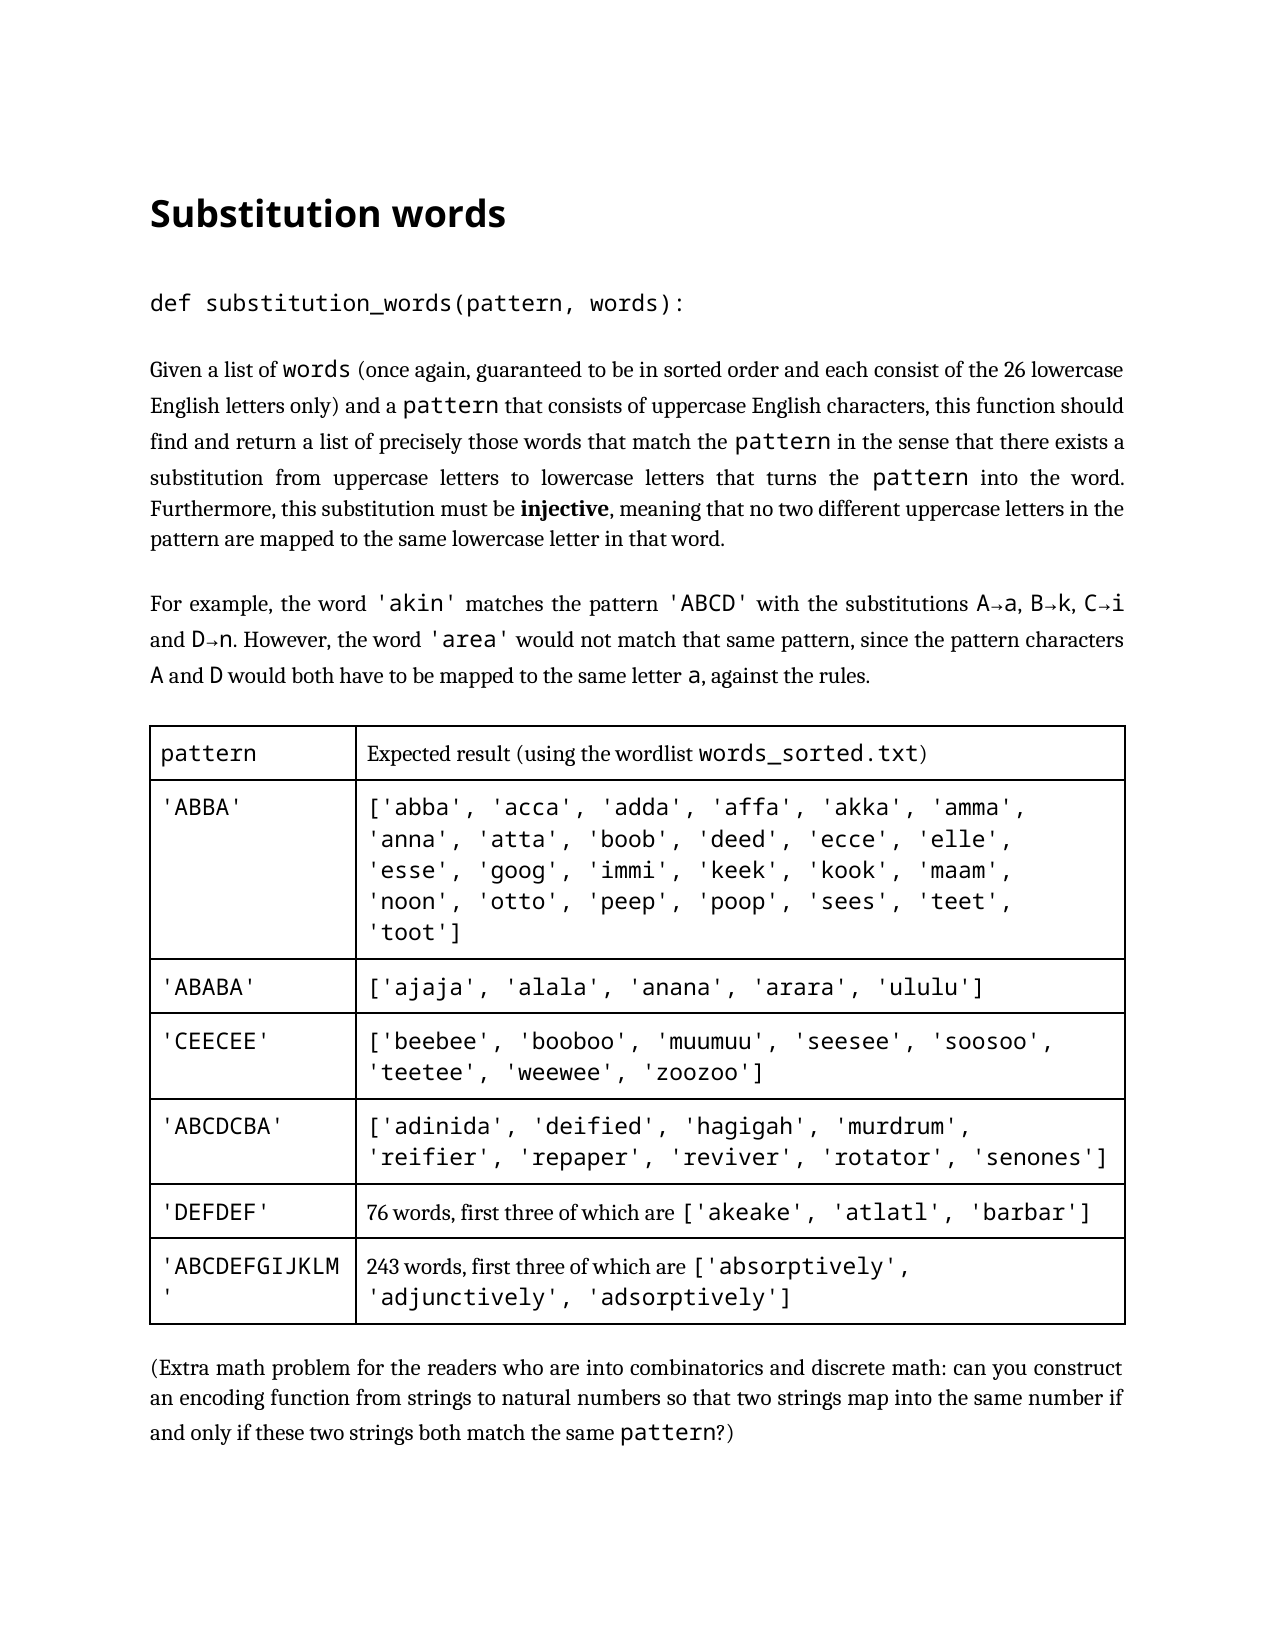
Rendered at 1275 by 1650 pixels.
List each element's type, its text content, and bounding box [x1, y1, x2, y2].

subtitle Substitution words [150, 187, 1125, 238]
table_cell 'CEECEE' [151, 1014, 355, 1098]
table_cell 'ABCDEFGIJKLM' [151, 1239, 355, 1323]
table_cell 243 words, first three of which are ['absorptively', 'adjunctively', 'adsorptively'] [357, 1239, 1124, 1323]
table_cell 'ABCDCBA' [151, 1100, 355, 1183]
table_header pattern [151, 727, 355, 779]
table_cell ['adinida', 'deified', 'hagigah', 'murdrum', 'reifier', 'repaper', 'reviver', 'rotator', 'senones'] [357, 1100, 1124, 1183]
table_cell ['abba', 'acca', 'adda', 'affa', 'akka', 'amma', 'anna', 'atta', 'boob', 'deed', 'ecce', 'elle', 'esse', 'goog', 'immi', 'keek', 'kook', 'maam', 'noon', 'otto', 'peep', 'poop', 'sees', 'teet', 'toot'] [357, 781, 1124, 958]
table_cell ['ajaja', 'alala', 'anana', 'arara', 'ululu'] [357, 960, 1124, 1012]
table_cell 'ABABA' [151, 960, 355, 1012]
text def substitution_words(pattern, words): [150, 287, 1125, 318]
table_cell 76 words, first three of which are ['akeake', 'atlatl', 'barbar'] [357, 1185, 1124, 1237]
text (Extra math problem for the readers who are into combinatorics and discrete math: can you construct an encoding function from strings to natural numbers so that two strings map into the same number if and only if these two strings both match the same pattern?) [150, 1355, 1125, 1447]
table_cell 'DEFDEF' [151, 1185, 355, 1237]
text Given a list of words (once again, guaranteed to be in sorted order and each consist of the 26 lowercase English letters only) and a pattern that consists of uppercase English characters, this function should find and return a list of precisely those words that match the pattern in the sense that there exists a substitution from uppercase letters to lowercase letters that turns the pattern into the word. Furthermore, this substitution must be injective, meaning that no two different uppercase letters in the pattern are mapped to the same lowercase letter in that word. [150, 353, 1125, 553]
text For example, the word 'akin' matches the pattern 'ABCD' with the substitutions A→a, B→k, C→i and D→n. However, the word 'area' would not match that same pattern, since the pattern characters A and D would both have to be mapped to the same letter a, against the rules. [150, 587, 1125, 690]
table_cell ['beebee', 'booboo', 'muumuu', 'seesee', 'soosoo', 'teetee', 'weewee', 'zoozoo'] [357, 1014, 1124, 1098]
table_header Expected result (using the wordlist words_sorted.txt) [357, 727, 1124, 779]
table_cell 'ABBA' [151, 781, 355, 958]
